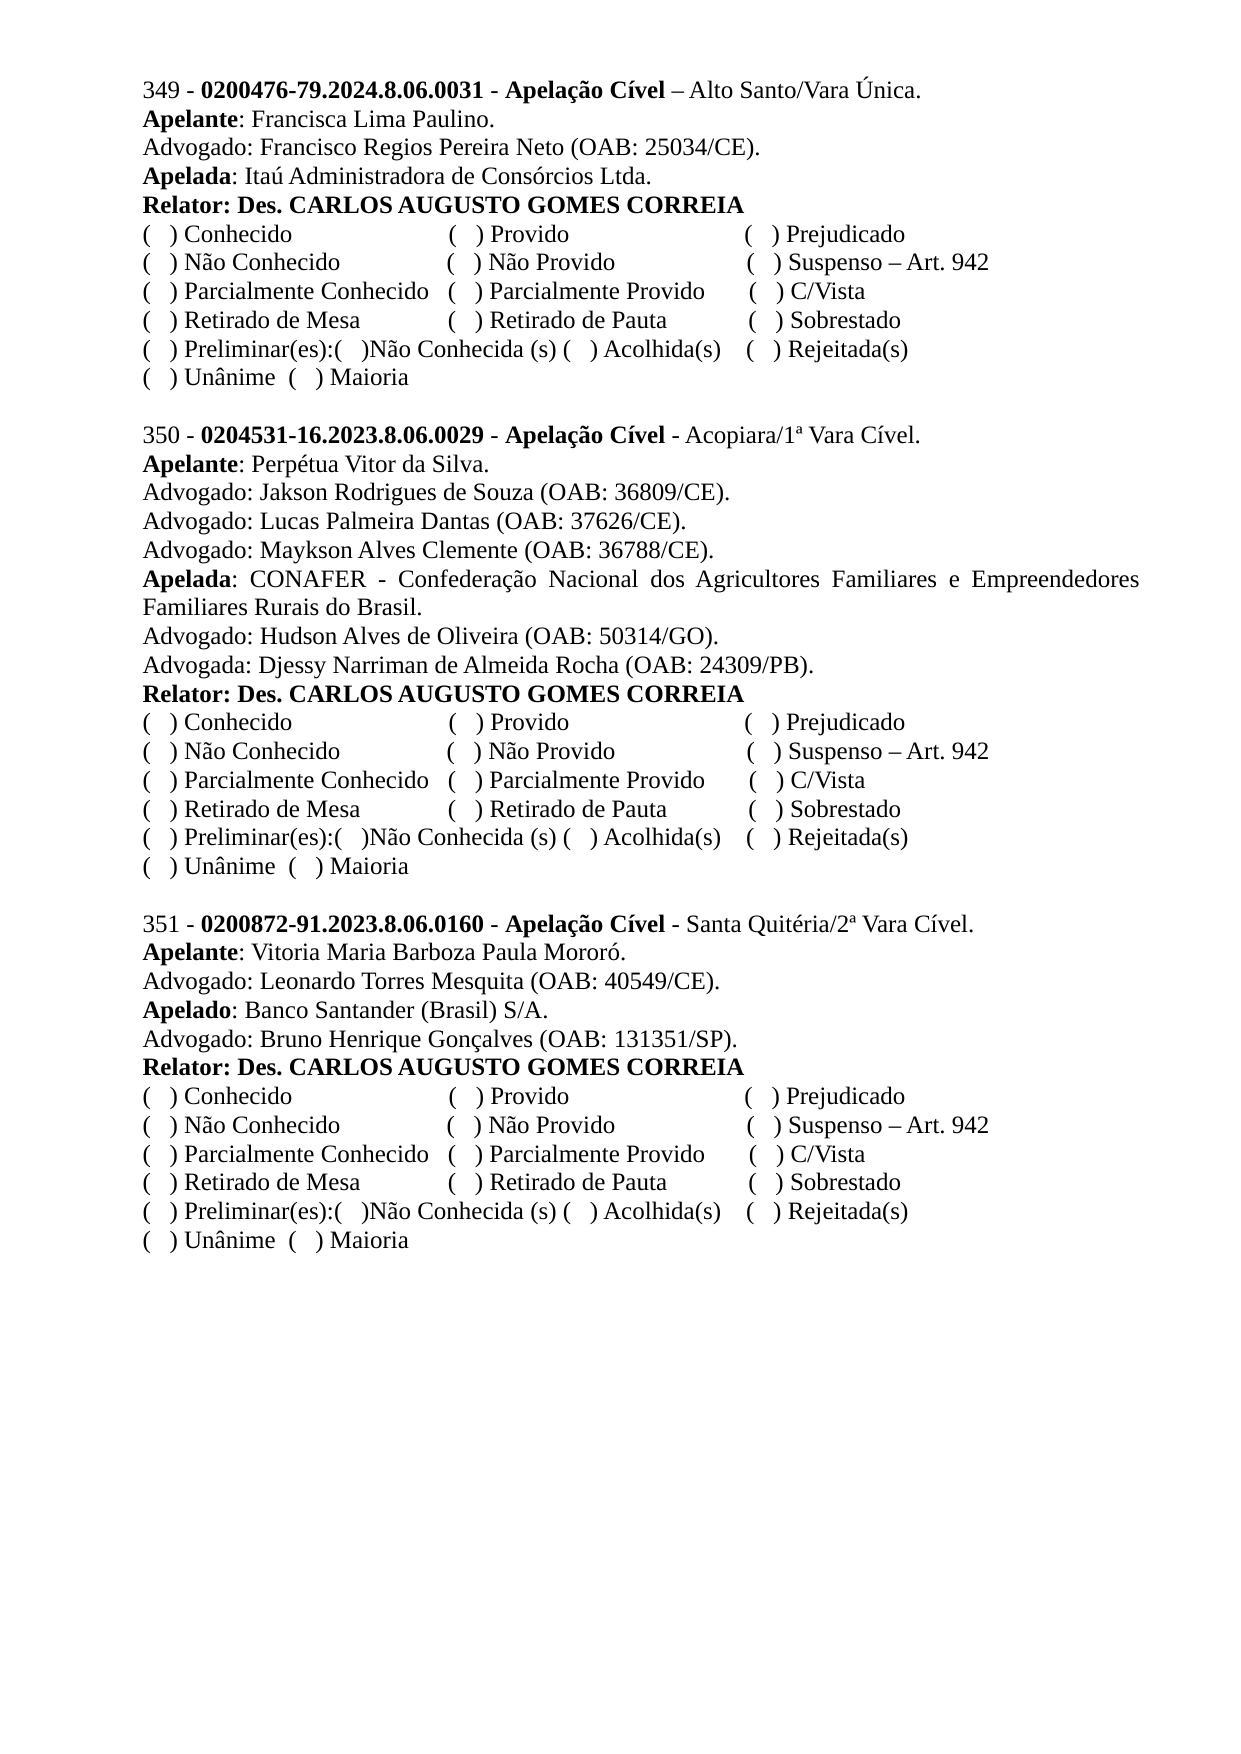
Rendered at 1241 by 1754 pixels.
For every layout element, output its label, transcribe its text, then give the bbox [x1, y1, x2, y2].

text ( ) Não Conhecido ( ) Não Provido ( ) Suspenso – Art. 942 [142, 1110, 1158, 1139]
text Apelante: Perpétua Vitor da Silva. [142, 449, 1141, 477]
text Relator: Des. CARLOS AUGUSTO GOMES CORREIA [142, 1052, 1141, 1081]
text Relator: Des. CARLOS AUGUSTO GOMES CORREIA [142, 679, 1141, 707]
text Advogado: Lucas Palmeira Dantas (OAB: 37626/CE). [142, 506, 1141, 535]
text ( ) Unânime ( ) Maioria [142, 851, 1158, 880]
text Apelante: Francisca Lima Paulino. [142, 104, 1141, 132]
text Apelada: Itaú Administradora de Consórcios Ltda. [142, 161, 1141, 190]
text ( ) Parcialmente Conhecido ( ) Parcialmente Provido ( ) C/Vista [142, 1139, 1158, 1167]
text ( ) Preliminar(es):( )Não Conhecida (s) ( ) Acolhida(s) ( ) Rejeitada(s) [142, 334, 1158, 362]
text ( ) Unânime ( ) Maioria [142, 1225, 1158, 1254]
text 350 - 0204531-16.2023.8.06.0029 - Apelação Cível - Acopiara/1ª Vara Cível. [142, 420, 1141, 449]
text ( ) Retirado de Mesa ( ) Retirado de Pauta ( ) Sobrestado [142, 1167, 1158, 1196]
text Advogado: Leonardo Torres Mesquita (OAB: 40549/CE). [142, 966, 1141, 995]
text ( ) Retirado de Mesa ( ) Retirado de Pauta ( ) Sobrestado [142, 305, 1158, 334]
text Advogado: Jakson Rodrigues de Souza (OAB: 36809/CE). [142, 477, 1141, 506]
text 349 - 0200476-79.2024.8.06.0031 - Apelação Cível – Alto Santo/Vara Única. [142, 75, 1141, 104]
text 351 - 0200872-91.2023.8.06.0160 - Apelação Cível - Santa Quitéria/2ª Vara Cível. [142, 909, 1141, 937]
text Apelado: Banco Santander (Brasil) S/A. [142, 995, 1141, 1024]
text Relator: Des. CARLOS AUGUSTO GOMES CORREIA [142, 190, 1141, 219]
text ( ) Conhecido ( ) Provido ( ) Prejudicado [142, 707, 1141, 736]
text ( ) Parcialmente Conhecido ( ) Parcialmente Provido ( ) C/Vista [142, 276, 1158, 305]
text ( ) Preliminar(es):( )Não Conhecida (s) ( ) Acolhida(s) ( ) Rejeitada(s) [142, 1196, 1158, 1225]
text ( ) Não Conhecido ( ) Não Provido ( ) Suspenso – Art. 942 [142, 247, 1158, 276]
text Apelada: CONAFER - Confederação Nacional dos Agricultores Familiares e Empreendedores Familiares Rurais do Brasil. [142, 564, 1141, 621]
text Advogado: Maykson Alves Clemente (OAB: 36788/CE). [142, 535, 1141, 564]
text ( ) Retirado de Mesa ( ) Retirado de Pauta ( ) Sobrestado [142, 794, 1158, 822]
text ( ) Conhecido ( ) Provido ( ) Prejudicado [142, 219, 1141, 247]
text Advogada: Djessy Narriman de Almeida Rocha (OAB: 24309/PB). [142, 650, 1141, 679]
text Advogado: Francisco Regios Pereira Neto (OAB: 25034/CE). [142, 132, 1141, 161]
text ( ) Parcialmente Conhecido ( ) Parcialmente Provido ( ) C/Vista [142, 765, 1158, 794]
text ( ) Conhecido ( ) Provido ( ) Prejudicado [142, 1081, 1141, 1110]
text ( ) Não Conhecido ( ) Não Provido ( ) Suspenso – Art. 942 [142, 736, 1158, 765]
text Advogado: Hudson Alves de Oliveira (OAB: 50314/GO). [142, 621, 1141, 650]
text ( ) Unânime ( ) Maioria [142, 362, 1158, 391]
text Apelante: Vitoria Maria Barboza Paula Mororó. [142, 937, 1141, 966]
text Advogado: Bruno Henrique Gonçalves (OAB: 131351/SP). [142, 1024, 1141, 1052]
text ( ) Preliminar(es):( )Não Conhecida (s) ( ) Acolhida(s) ( ) Rejeitada(s) [142, 822, 1158, 851]
